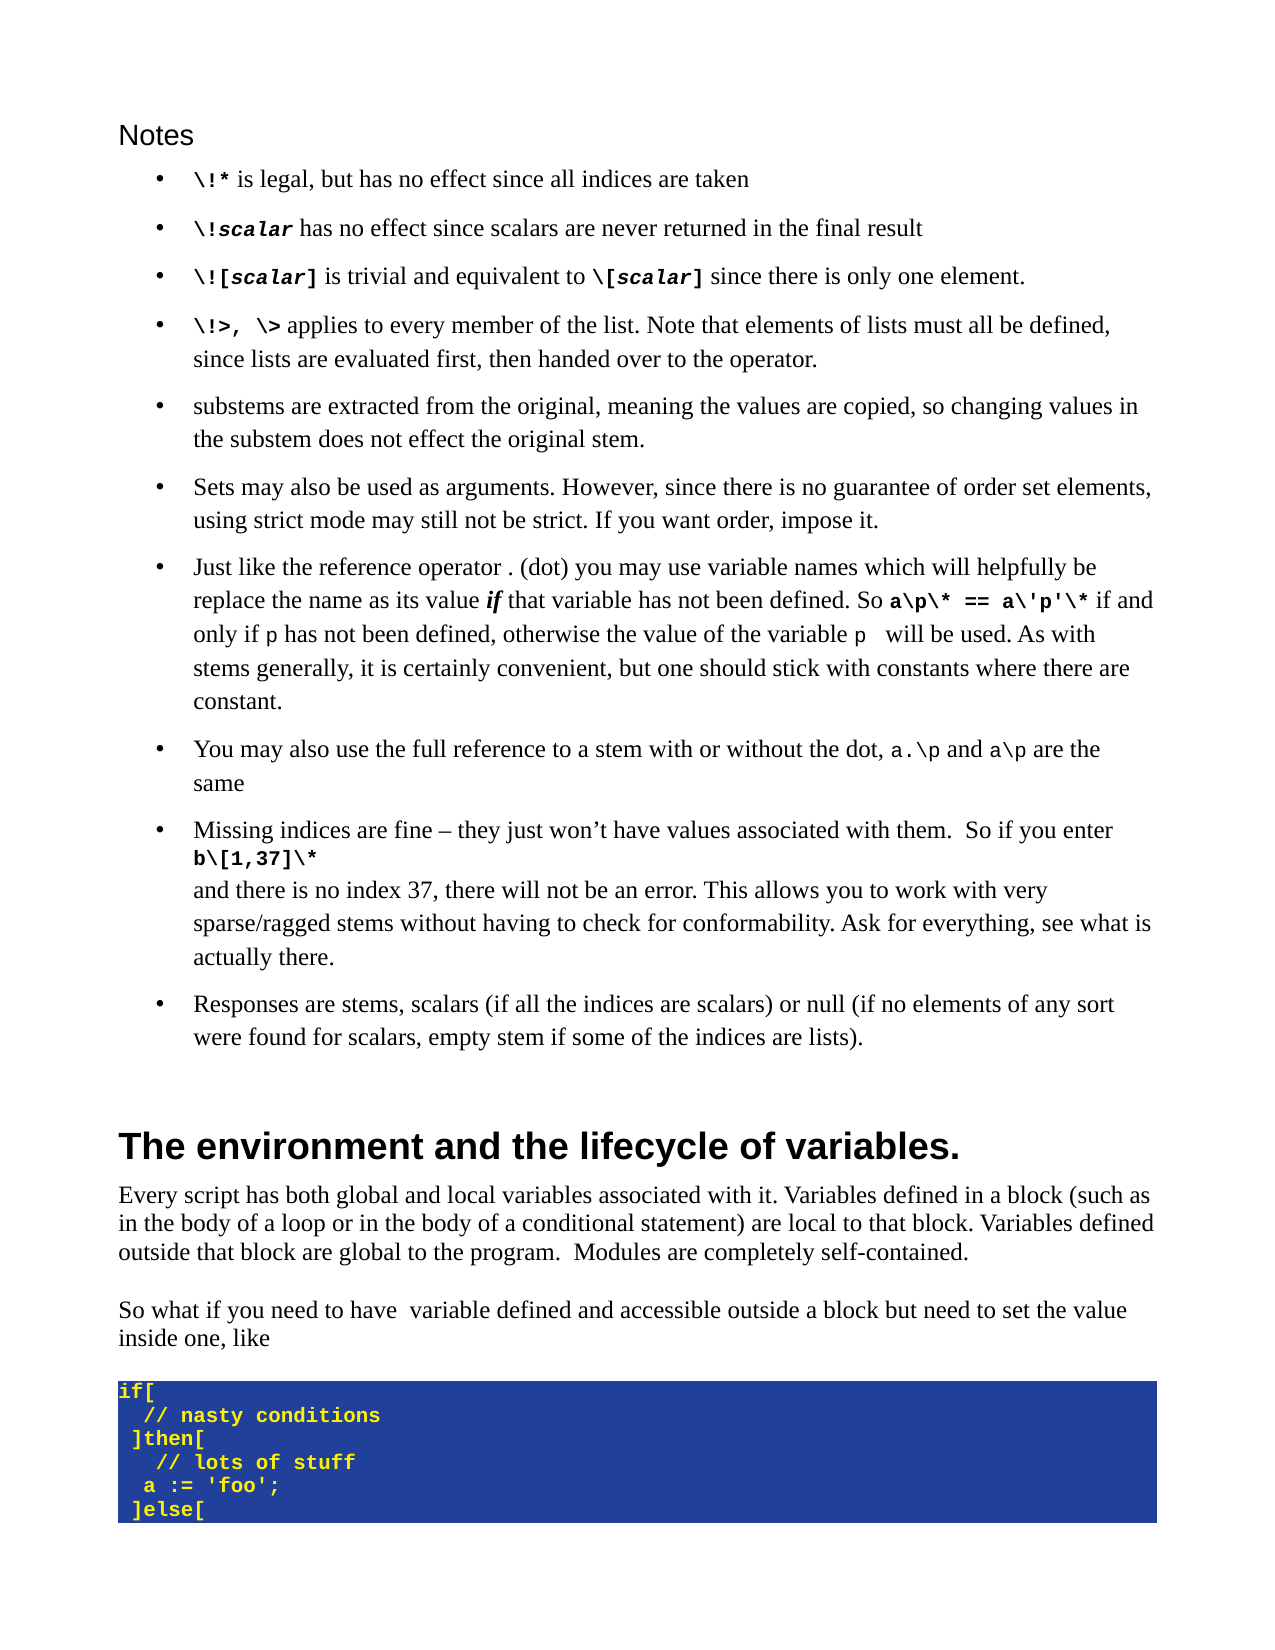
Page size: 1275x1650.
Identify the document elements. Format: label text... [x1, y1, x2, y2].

subtitle The environment and the lifecycle of variables. [118, 1123, 1157, 1167]
text // nasty conditions [118, 1404, 1157, 1428]
text ]then[ [118, 1428, 1157, 1452]
text if[ [118, 1381, 1157, 1404]
list \!scalar has no effect since scalars are never returned in the final result [156, 213, 1157, 242]
list Missing indices are fine – they just won’t have values associated with them. So if you enter b\[1,37]\* and there is no index 37, there will not be an error. This allows you to work with very sparse/ragged stems without having to check for conformability. Ask for everything, see what is actually there. [156, 815, 1157, 970]
list Just like the reference operator . (dot) you may use variable names which will helpfully be replace the name as its value if that variable has not been defined. So a\p\* == a\'p'\* if and only if p has not been defined, otherwise the value of the variable p will be used. As with stems generally, it is certainly convenient, but one should stick with constants where there are constant. [156, 552, 1157, 715]
text So what if you need to have variable defined and accessible outside a block but need to set the value inside one, like [118, 1295, 1157, 1352]
text a := 'foo'; [118, 1476, 1157, 1499]
list Responses are stems, scalars (if all the indices are scalars) or null (if no elements of any sort were found for scalars, empty stem if some of the indices are lists). [156, 989, 1157, 1051]
list \!* is legal, but has no effect since all indices are taken [156, 164, 1157, 194]
text // lots of stuff [118, 1452, 1157, 1476]
text ]else[ [118, 1499, 1157, 1523]
list substems are extracted from the original, meaning the values are copied, so changing values in the substem does not effect the original stem. [156, 391, 1157, 453]
list You may also use the full reference to a stem with or without the dot, a.\p and a\p are the same [156, 734, 1157, 796]
text Every script has both global and local variables associated with it. Variables defined in a block (such as in the body of a loop or in the body of a conditional statement) are local to that block. Variables defined outside that block are global to the program. Modules are completely self-contained. [118, 1180, 1157, 1266]
list Sets may also be used as arguments. However, since there is no guarantee of order set elements, using strict mode may still not be strict. If you want order, impose it. [156, 472, 1157, 534]
list \![scalar] is trivial and equivalent to \[scalar] since there is only one element. [156, 261, 1157, 291]
subtitle Notes [118, 118, 1157, 152]
list \!>, \> applies to every member of the list. Note that elements of lists must all be defined, since lists are evaluated first, then handed over to the operator. [156, 310, 1157, 372]
